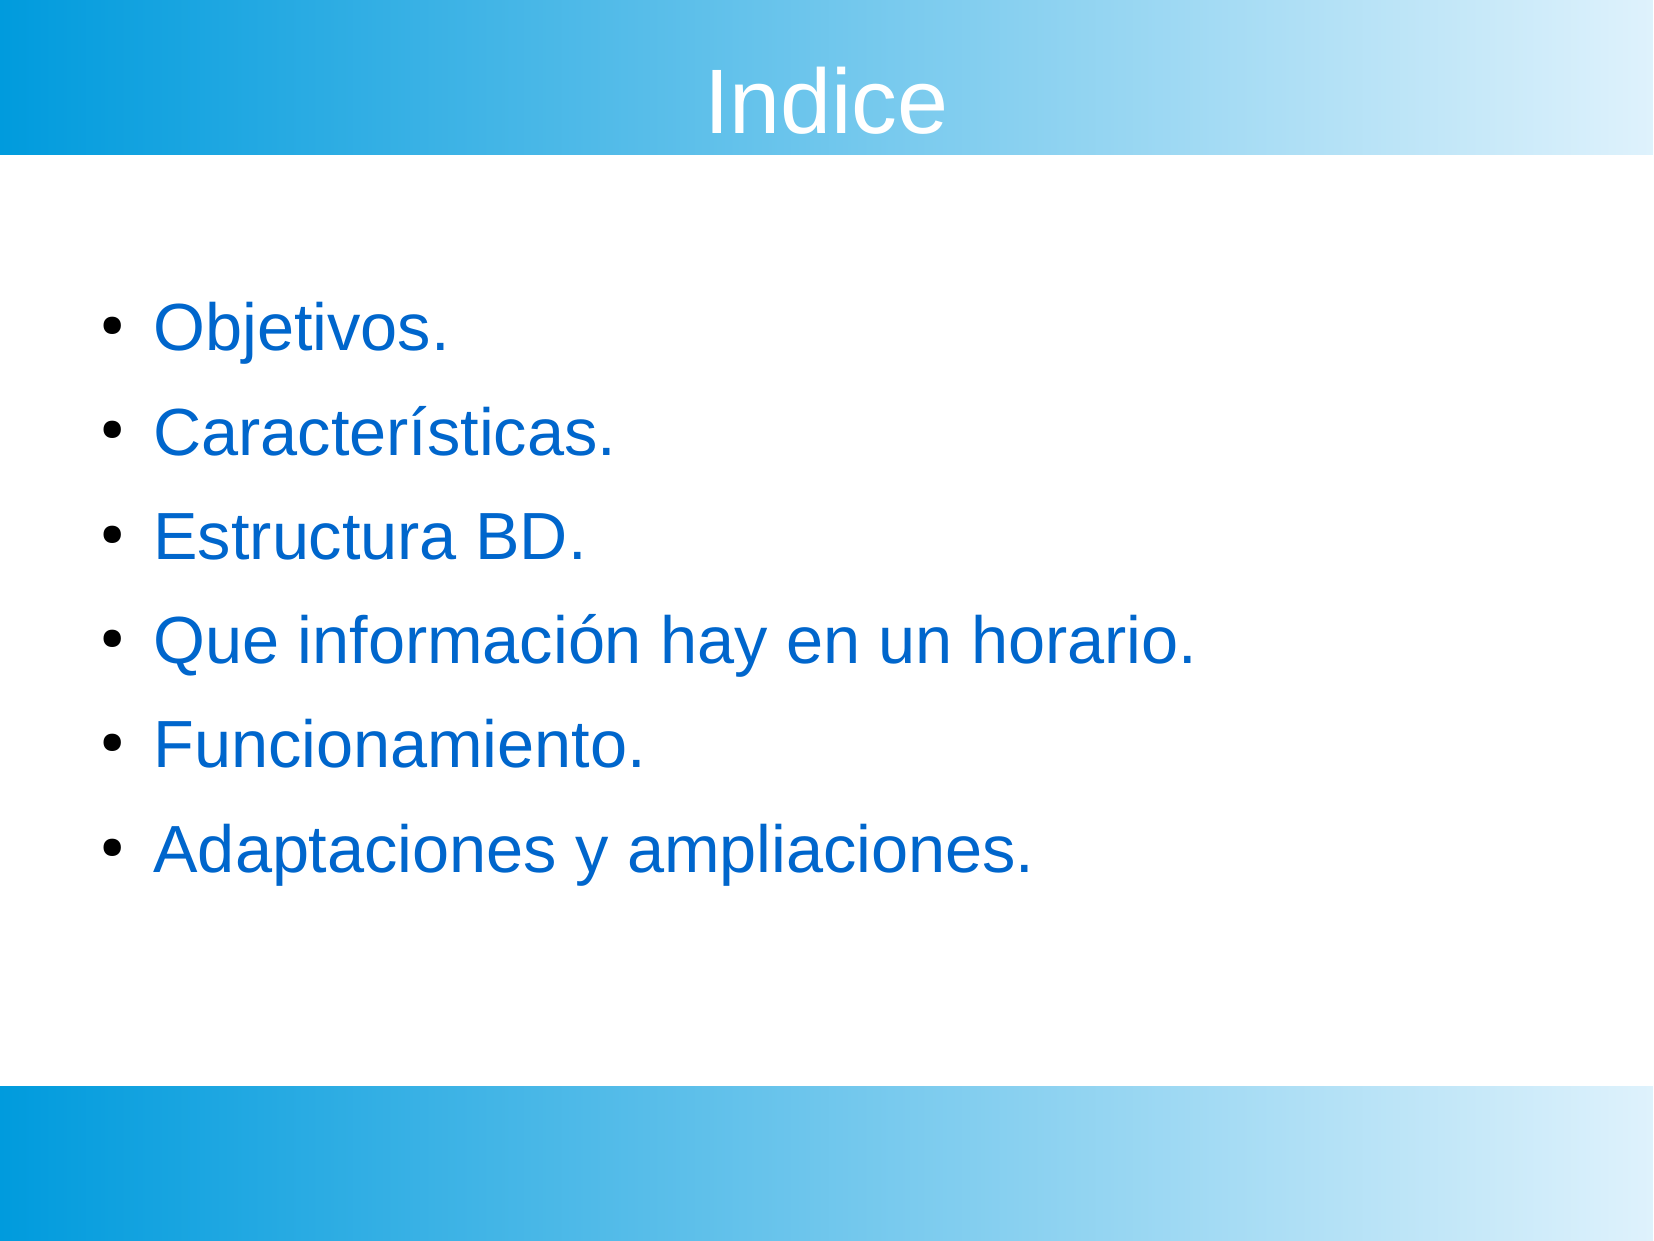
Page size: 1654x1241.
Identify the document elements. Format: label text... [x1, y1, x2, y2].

title Indice [82, 49, 1571, 155]
list Objetivos. Características. Estructura BD. Que información hay en un horario. Funcionamiento. Adaptaciones y ampliaciones. [82, 290, 1571, 1010]
